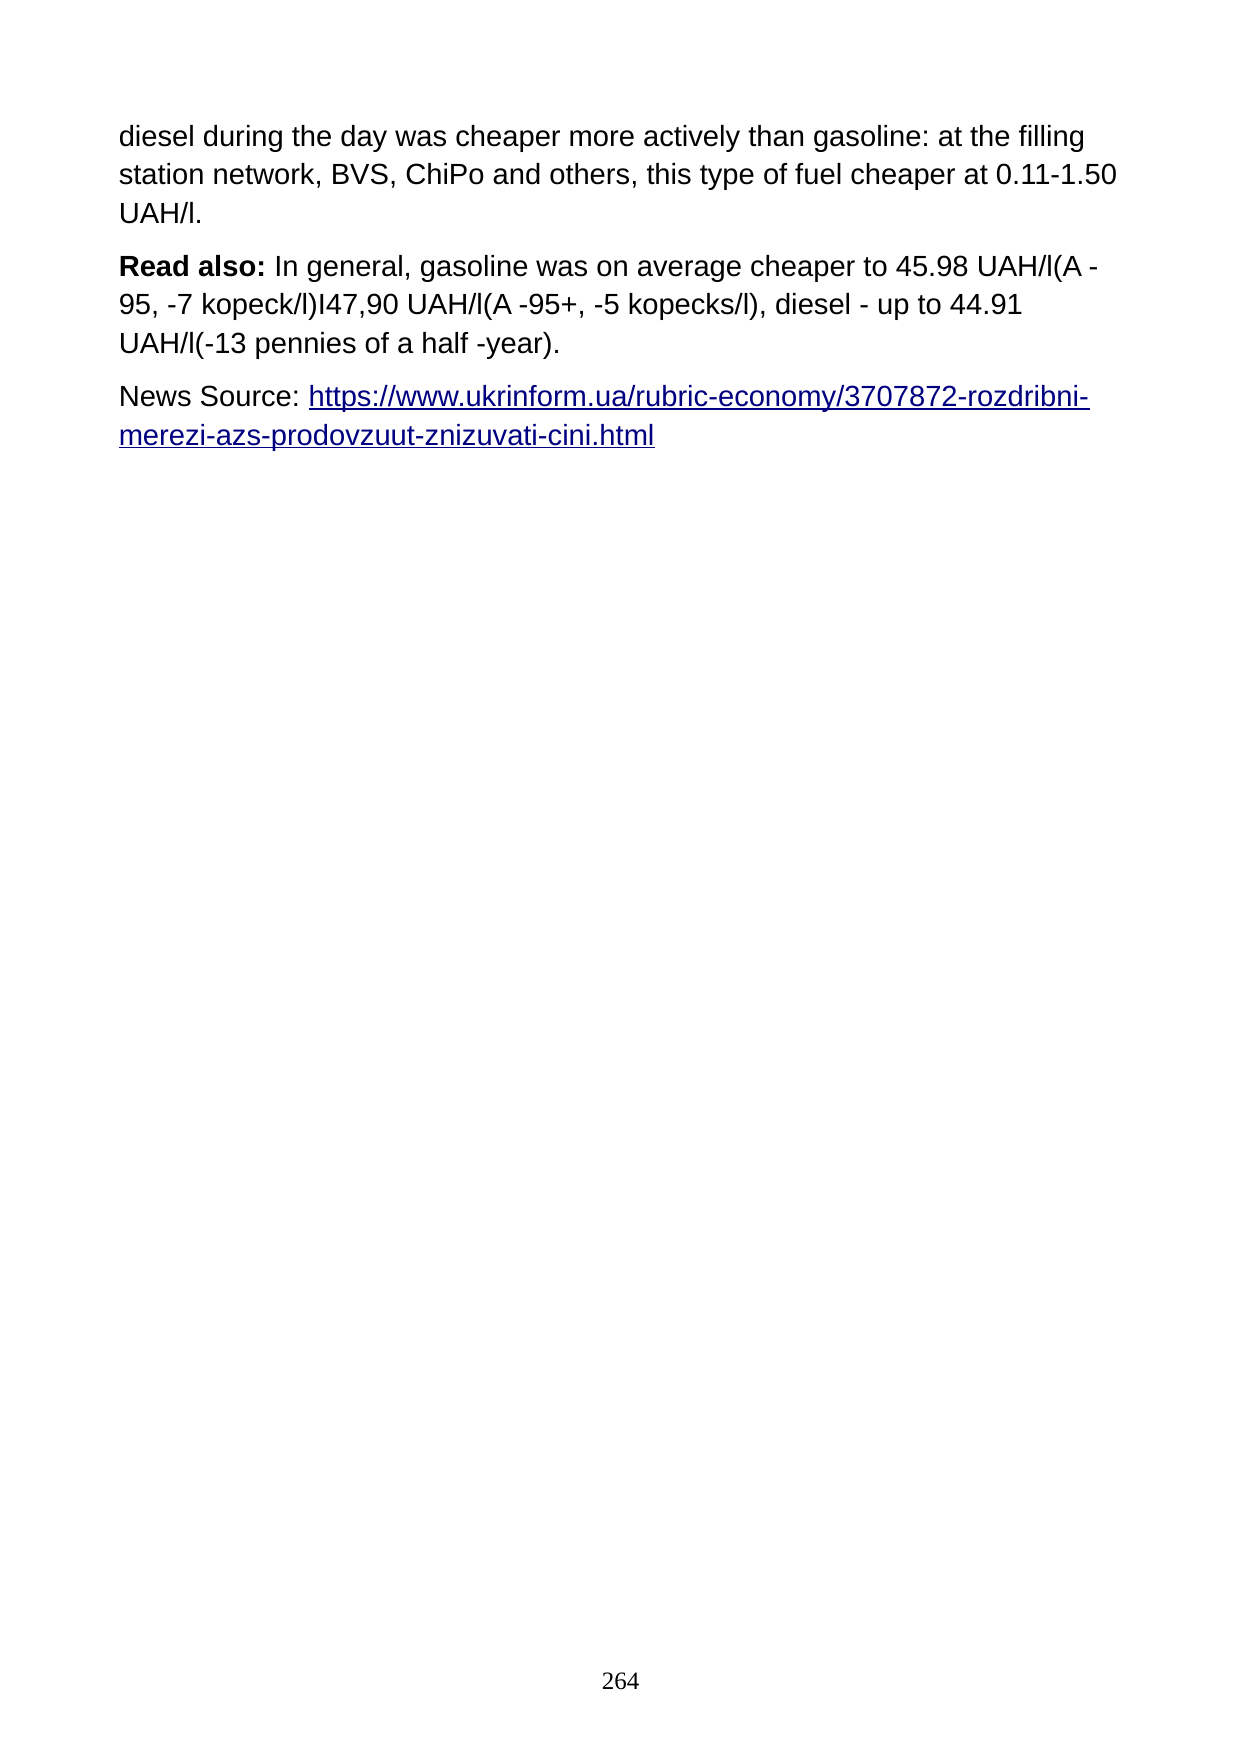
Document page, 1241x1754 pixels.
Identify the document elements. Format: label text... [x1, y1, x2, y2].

text Read also: In general, gasoline was on average cheaper to 45.98 UAH/l(A -95, -7 kopeck/l)I47,90 UAH/l(A -95+, -5 kopecks/l), diesel - up to 44.91 UAH/l(-13 pennies of a half -year). [118, 249, 1122, 359]
text diesel during the day was cheaper more actively than gasoline: at the filling station network, BVS, ChiPo and others, this type of fuel cheaper at 0.11-1.50 UAH/l. [118, 118, 1122, 229]
text News Source: https://www.ukrinform.ua/rubric-economy/3707872-rozdribni-merezi-azs-prodovzuut-znizuvati-cini.html [118, 379, 1122, 451]
